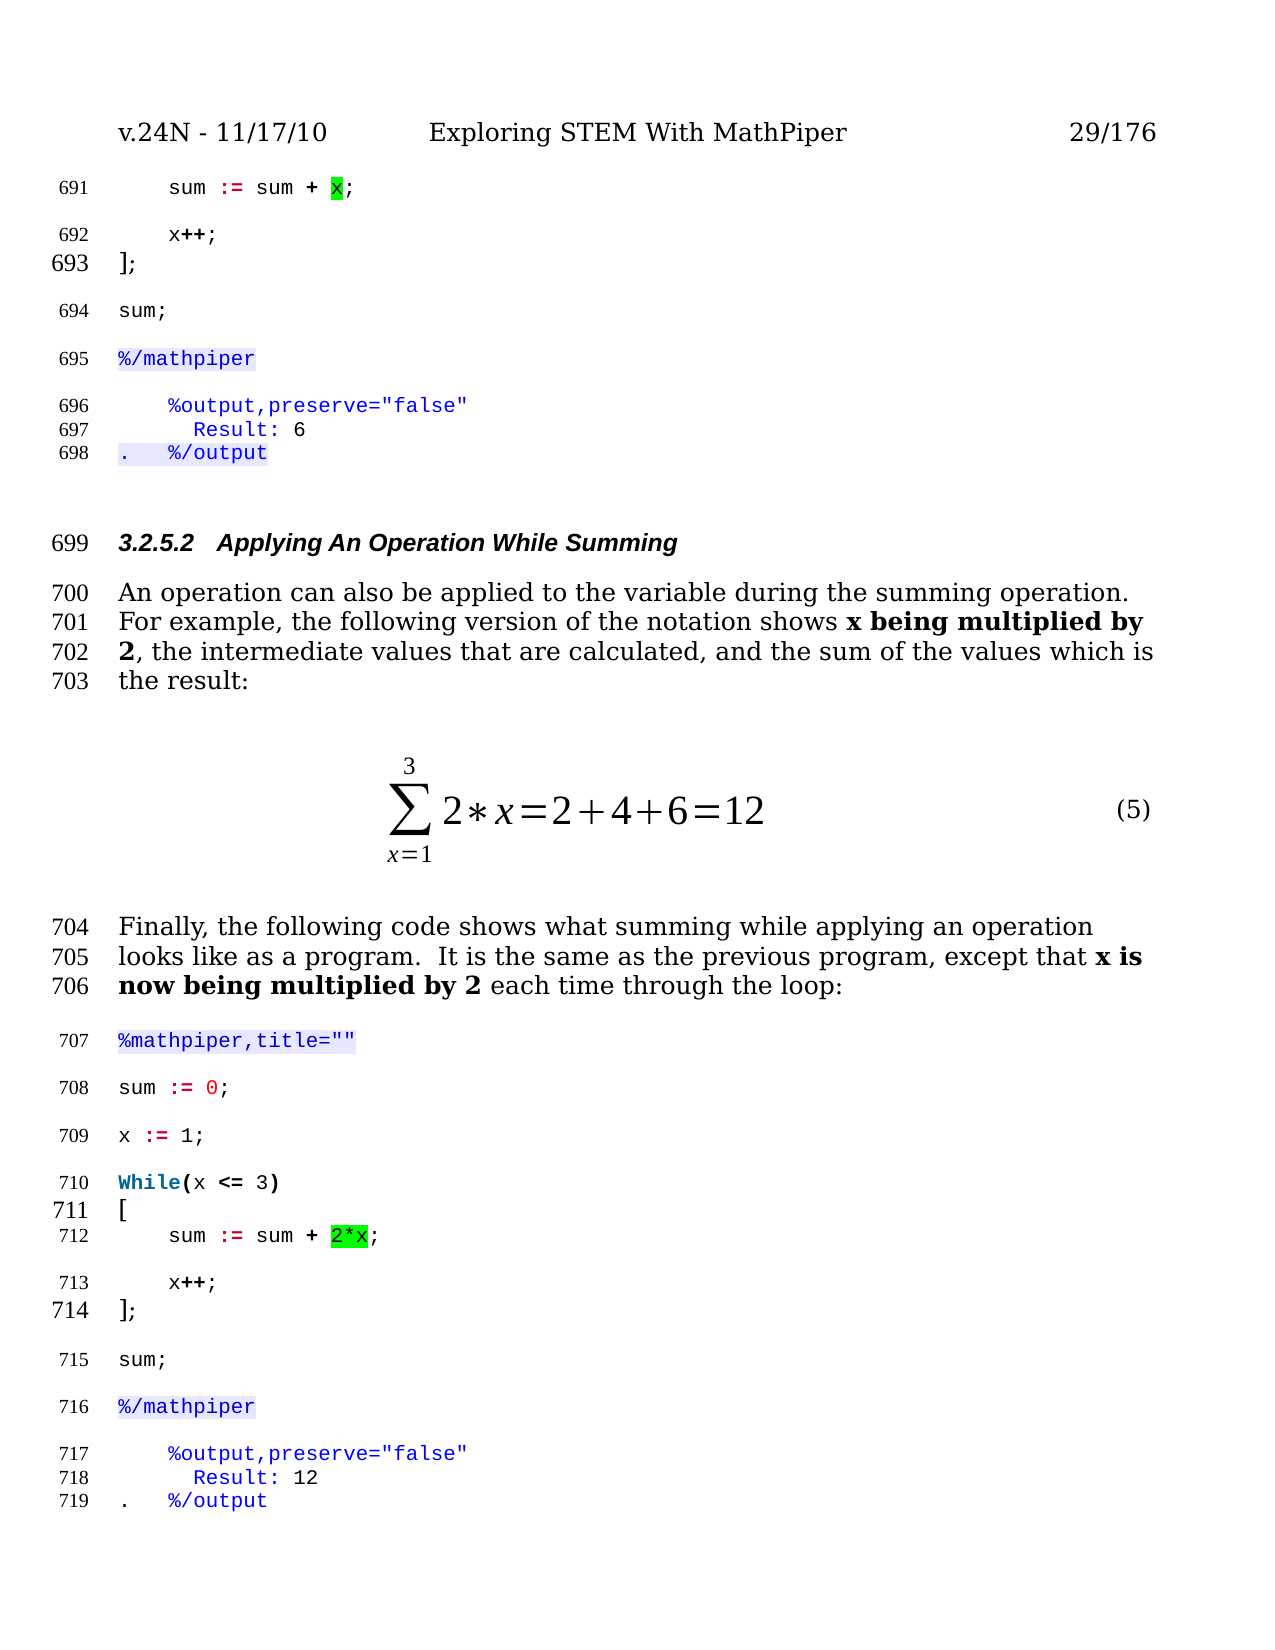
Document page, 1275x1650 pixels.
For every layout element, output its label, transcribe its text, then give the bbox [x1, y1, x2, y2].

text %mathpiper,title="" [118, 1030, 1157, 1054]
text %/mathpiper [118, 1396, 1157, 1419]
text Result: 6 [118, 419, 1157, 442]
text sum; [118, 301, 1157, 324]
text x := 1; [118, 1125, 1157, 1148]
text ]; [118, 248, 1157, 277]
table_header (5) [1041, 745, 1157, 874]
text %output,preserve="false" [118, 1443, 1157, 1467]
text . %/output [118, 442, 1157, 466]
text ]; [118, 1296, 1157, 1325]
text sum; [118, 1348, 1157, 1372]
text sum := sum + 2*x; [118, 1225, 1157, 1248]
text x++; [118, 224, 1157, 248]
text x++; [118, 1272, 1157, 1296]
text %output,preserve="false" [118, 395, 1157, 419]
text [ [118, 1196, 1157, 1225]
text While(x <= 3) [118, 1172, 1157, 1196]
text sum := 0; [118, 1077, 1157, 1101]
text Finally, the following code shows what summing while applying an operation looks like as a program. It is the same as the previous program, except that x is now being multiplied by 2 each time through the loop: [118, 912, 1157, 1000]
text Result: 12 [118, 1467, 1157, 1490]
table_header [118, 745, 1041, 874]
text . %/output [118, 1490, 1157, 1514]
text An operation can also be applied to the variable during the summing operation. For example, the following version of the notation shows x being multiplied by 2, the intermediate values that are calculated, and the sum of the values which is the result: [118, 578, 1157, 695]
subtitle Applying An Operation While Summing [118, 528, 1157, 557]
text %/mathpiper [118, 348, 1157, 371]
text sum := sum + x; [118, 177, 1157, 200]
